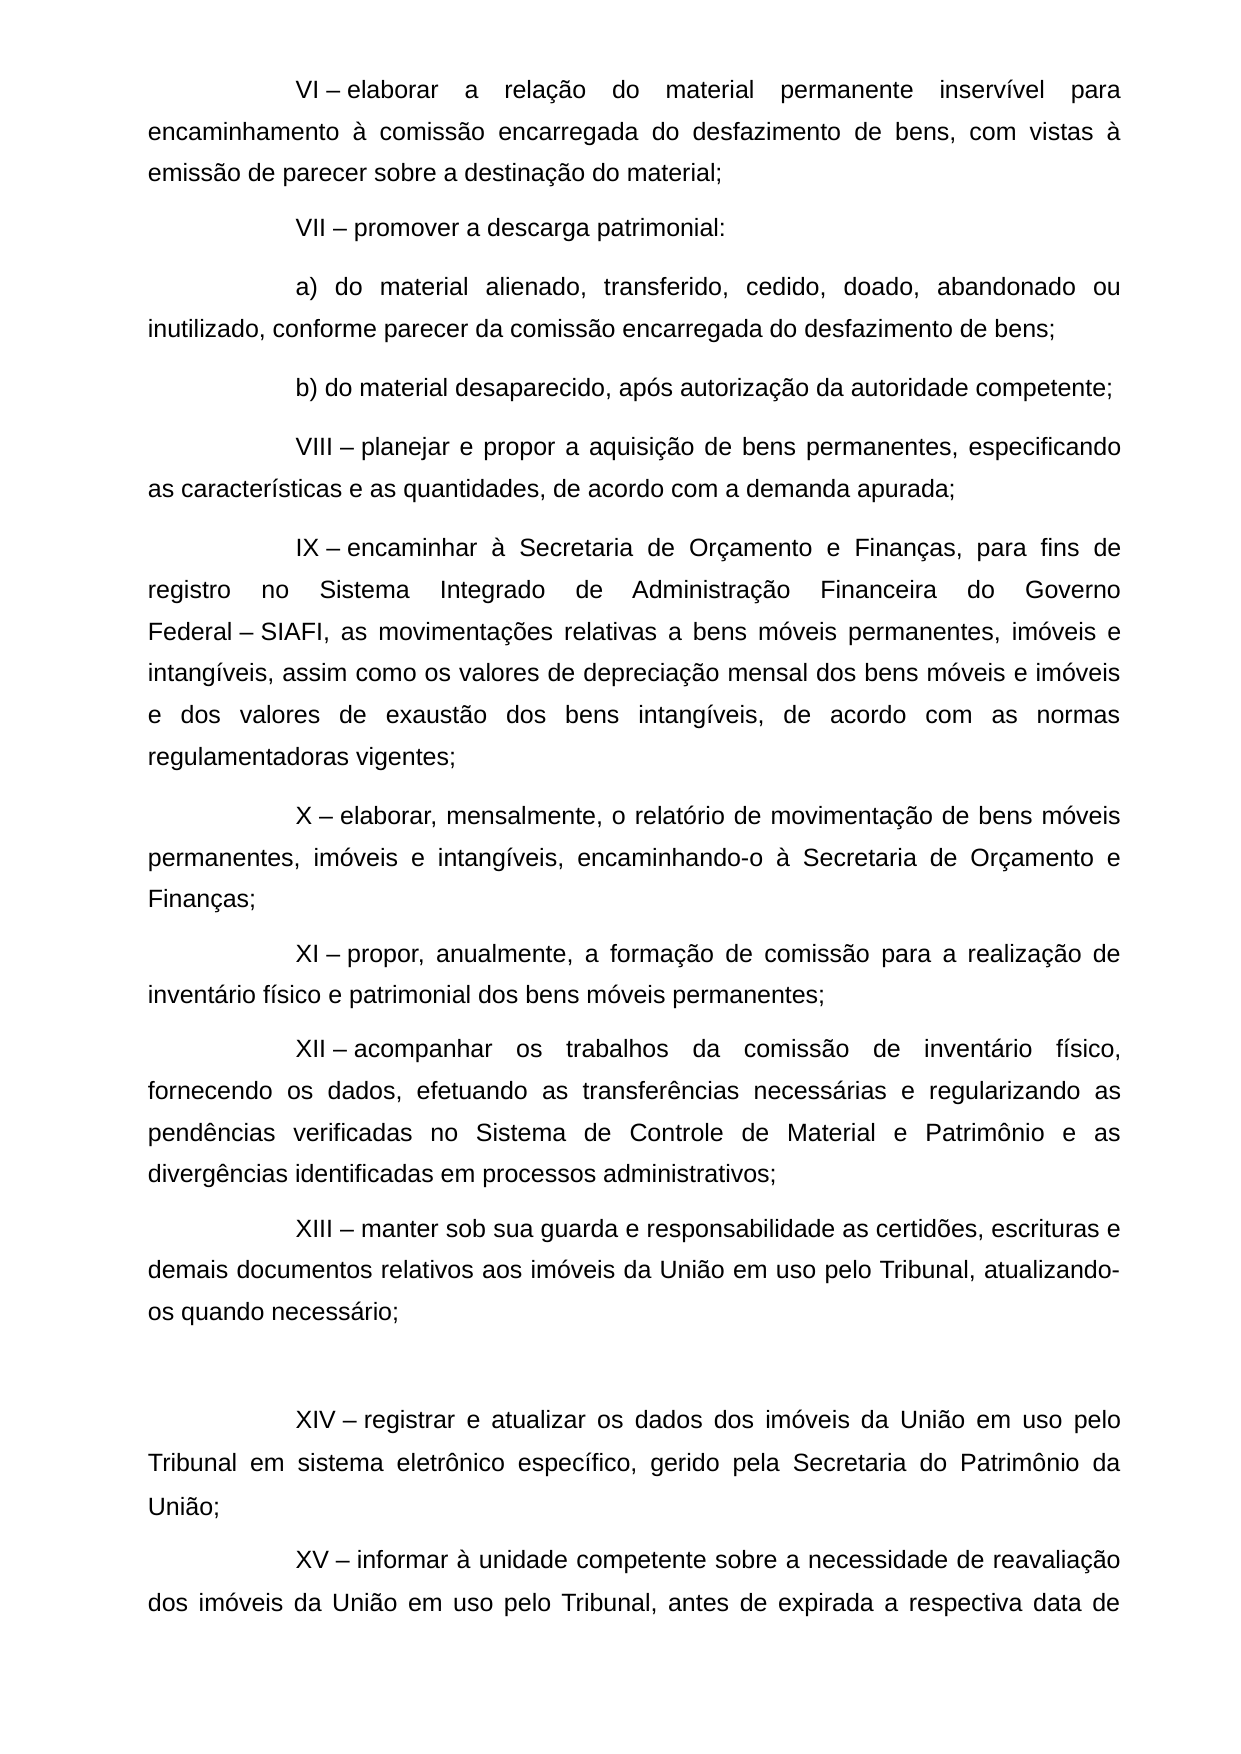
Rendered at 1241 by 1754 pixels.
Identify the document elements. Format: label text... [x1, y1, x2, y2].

text XV – informar à unidade competente sobre a necessidade de reavaliação dos imóveis da União em uso pelo Tribunal, antes de expirada a respectiva data de [148, 1545, 1122, 1617]
text XII – acompanhar os trabalhos da comissão de inventário físico, fornecendo os dados, efetuando as transferências necessárias e regularizando as pendências verificadas no Sistema de Controle de Material e Patrimônio e as divergências identificadas em processos administrativos; [148, 1034, 1122, 1188]
text XIV – registrar e atualizar os dados dos imóveis da União em uso pelo Tribunal em sistema eletrônico específico, gerido pela Secretaria do Patrimônio da União; [148, 1405, 1122, 1520]
text VIII – planejar e propor a aquisição de bens permanentes, especificando as características e as quantidades, de acordo com a demanda apurada; [148, 432, 1122, 503]
text VI – elaborar a relação do material permanente inservível para encaminhamento à comissão encarregada do desfazimento de bens, com vistas à emissão de parecer sobre a destinação do material; [148, 75, 1122, 187]
text b) do material desaparecido, após autorização da autoridade competente; [148, 373, 1122, 402]
text IX – encaminhar à Secretaria de Orçamento e Finanças, para fins de registro no Sistema Integrado de Administração Financeira do Governo Federal – SIAFI, as movimentações relativas a bens móveis permanentes, imóveis e intangíveis, assim como os valores de depreciação mensal dos bens móveis e imóveis e dos valores de exaustão dos bens intangíveis, de acordo com as normas regulamentadoras vigentes; [148, 533, 1122, 770]
text VII – promover a descarga patrimonial: [148, 212, 1122, 241]
text XI – propor, anualmente, a formação de comissão para a realização de inventário físico e patrimonial dos bens móveis permanentes; [148, 938, 1122, 1009]
text XIII – manter sob sua guarda e responsabilidade as certidões, escrituras e demais documentos relativos aos imóveis da União em uso pelo Tribunal, atualizando-os quando necessário; [148, 1213, 1122, 1326]
text X – elaborar, mensalmente, o relatório de movimentação de bens móveis permanentes, imóveis e intangíveis, encaminhando-o à Secretaria de Orçamento e Finanças; [148, 801, 1122, 913]
text a) do material alienado, transferido, cedido, doado, abandonado ou inutilizado, conforme parecer da comissão encarregada do desfazimento de bens; [148, 272, 1122, 342]
